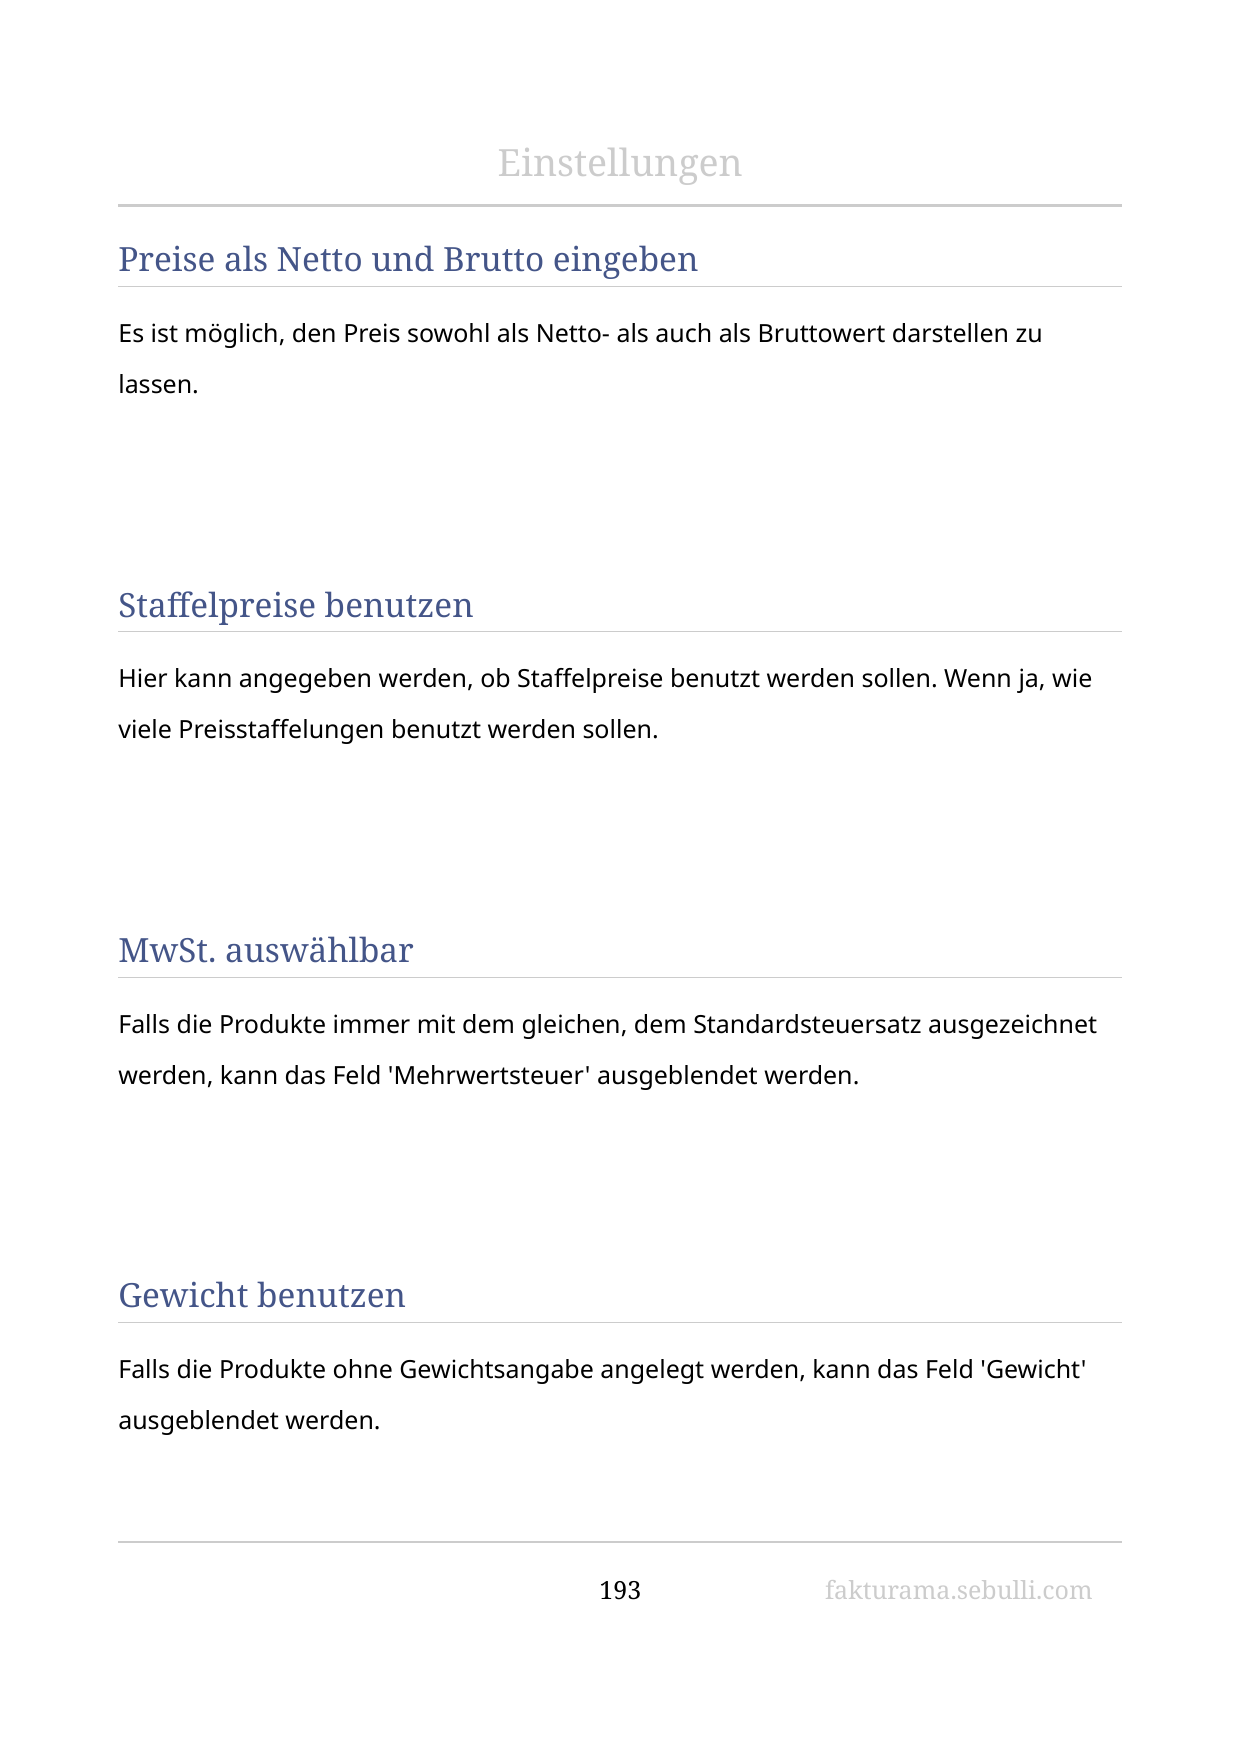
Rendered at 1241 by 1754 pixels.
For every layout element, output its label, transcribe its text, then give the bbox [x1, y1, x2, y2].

text Es ist möglich, den Preis sowohl als Netto- als auch als Bruttowert darstellen zu lassen. [118, 316, 1122, 401]
text Falls die Produkte ohne Gewichtsangabe angelegt werden, kann das Feld 'Gewicht' ausgeblendet werden. [118, 1351, 1122, 1437]
text Falls die Produkte immer mit dem gleichen, dem Standardsteuersatz ausgezeichnet werden, kann das Feld 'Mehrwertsteuer' ausgeblendet werden. [118, 1006, 1122, 1091]
text Hier kann angegeben werden, ob Staffelpreise benutzt werden sollen. Wenn ja, wie viele Preisstaffelungen benutzt werden sollen. [118, 661, 1122, 746]
subtitle MwSt. auswählbar [118, 927, 1122, 977]
subtitle Gewicht benutzen [118, 1272, 1122, 1322]
subtitle Staffelpreise benutzen [118, 581, 1122, 631]
subtitle Preise als Netto und Brutto eingeben [118, 236, 1122, 286]
